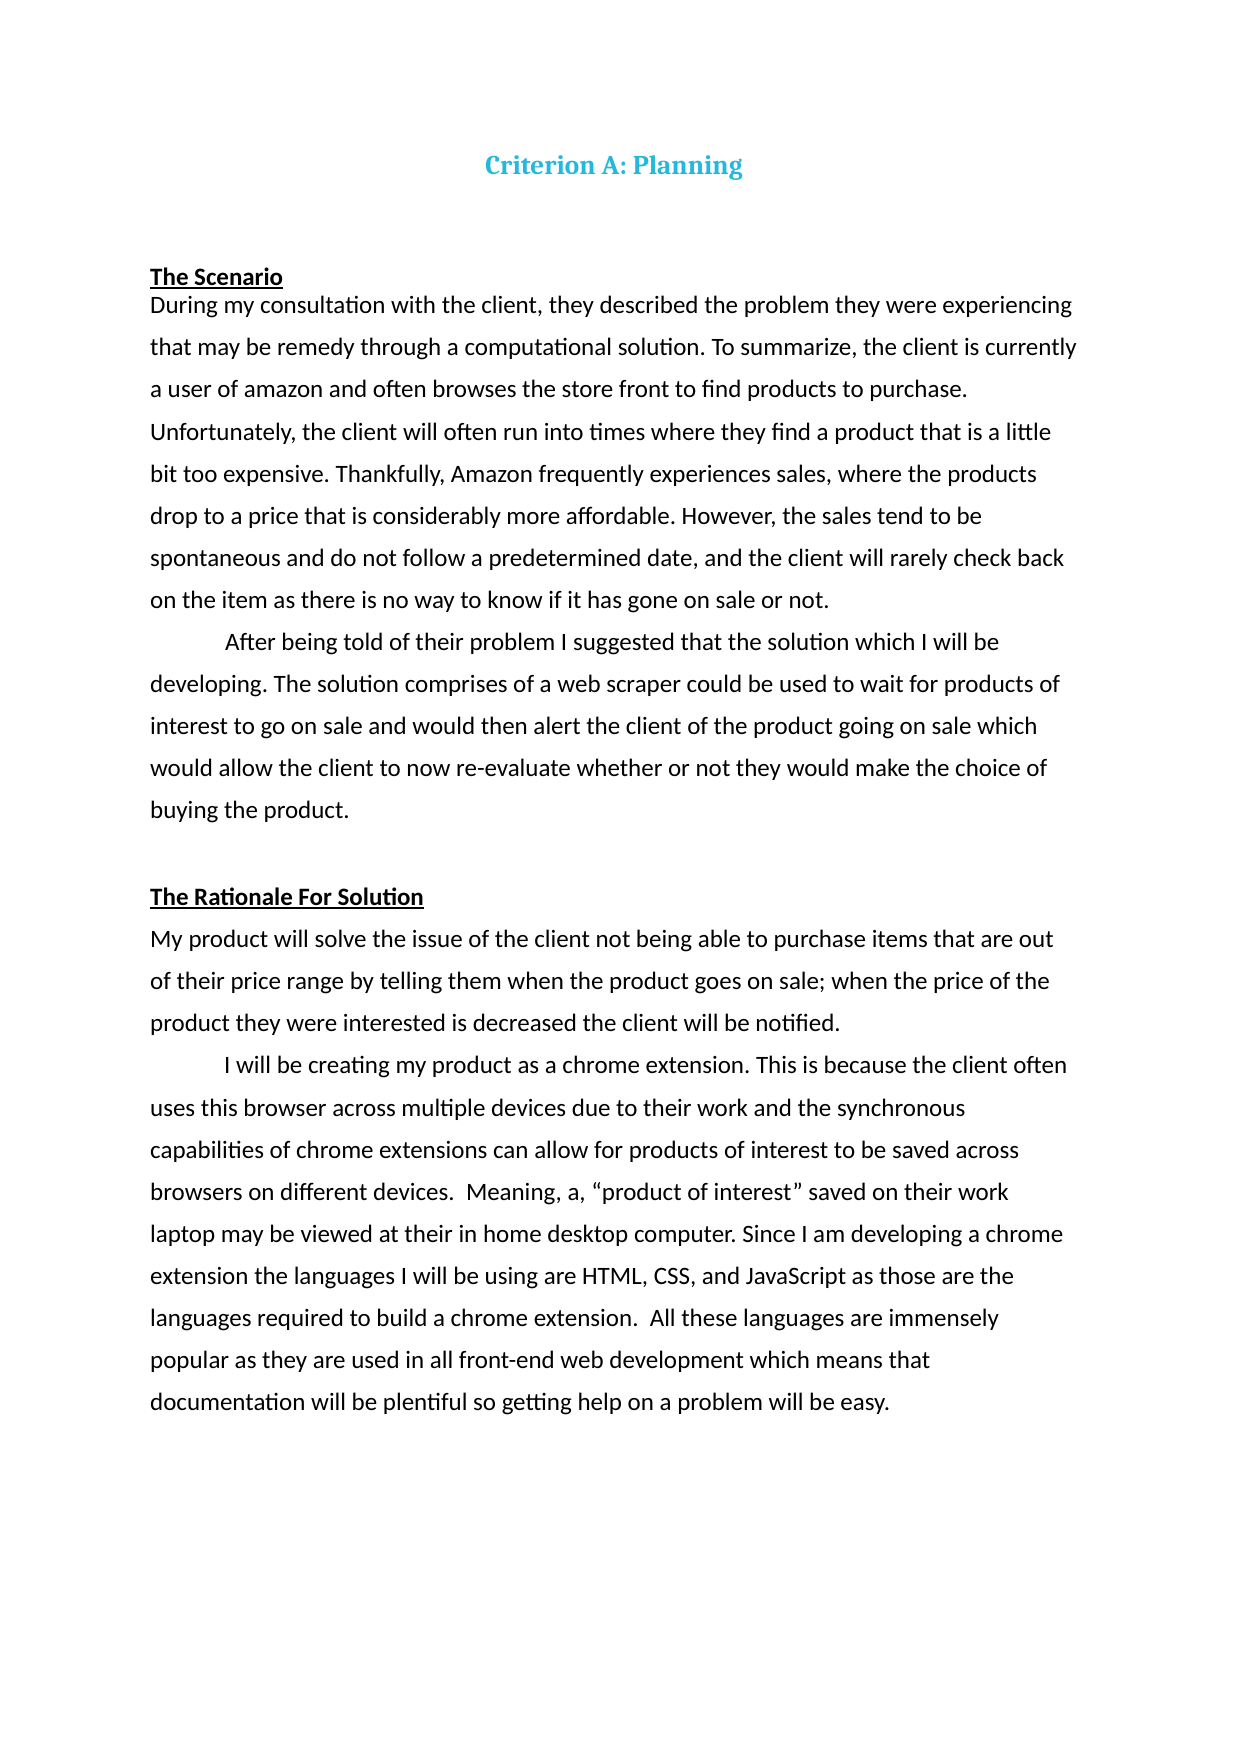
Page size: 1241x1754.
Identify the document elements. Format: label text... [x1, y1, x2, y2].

text Criterion A: Planning [150, 150, 1078, 181]
text The Scenario [150, 269, 1078, 289]
text The Rationale For Solution [150, 881, 1078, 912]
text My product will solve the issue of the client not being able to purchase items that are out of their price range by telling them when the product goes on sale; when the price of the product they were interested is decreased the client will be notified. [150, 923, 1078, 1038]
text After being told of their problem I suggested that the solution which I will be developing. The solution comprises of a web scraper could be used to wait for products of interest to go on sale and would then alert the client of the product going on sale which would allow the client to now re-evaluate whether or not they would make the choice of buying the product. [150, 626, 1078, 825]
text During my consultation with the client, they described the problem they were experiencing that may be remedy through a computational solution. To summarize, the client is currently a user of amazon and often browses the store front to find products to purchase. Unfortunately, the client will often run into times where they find a product that is a little bit too expensive. Thankfully, Amazon frequently experiences sales, where the products drop to a price that is considerably more affordable. However, the sales tend to be spontaneous and do not follow a predetermined date, and the client will rarely check back on the item as there is no way to know if it has gone on sale or not. [150, 289, 1078, 614]
text I will be creating my product as a chrome extension. This is because the client often uses this browser across multiple devices due to their work and the synchronous capabilities of chrome extensions can allow for products of interest to be saved across browsers on different devices. Meaning, a, “product of interest” saved on their work laptop may be viewed at their in home desktop computer. Since I am developing a chrome extension the languages I will be using are HTML, CSS, and JavaScript as those are the languages required to build a chrome extension. All these languages are immensely popular as they are used in all front-end web development which means that documentation will be plentiful so getting help on a problem will be easy. [150, 1049, 1078, 1417]
